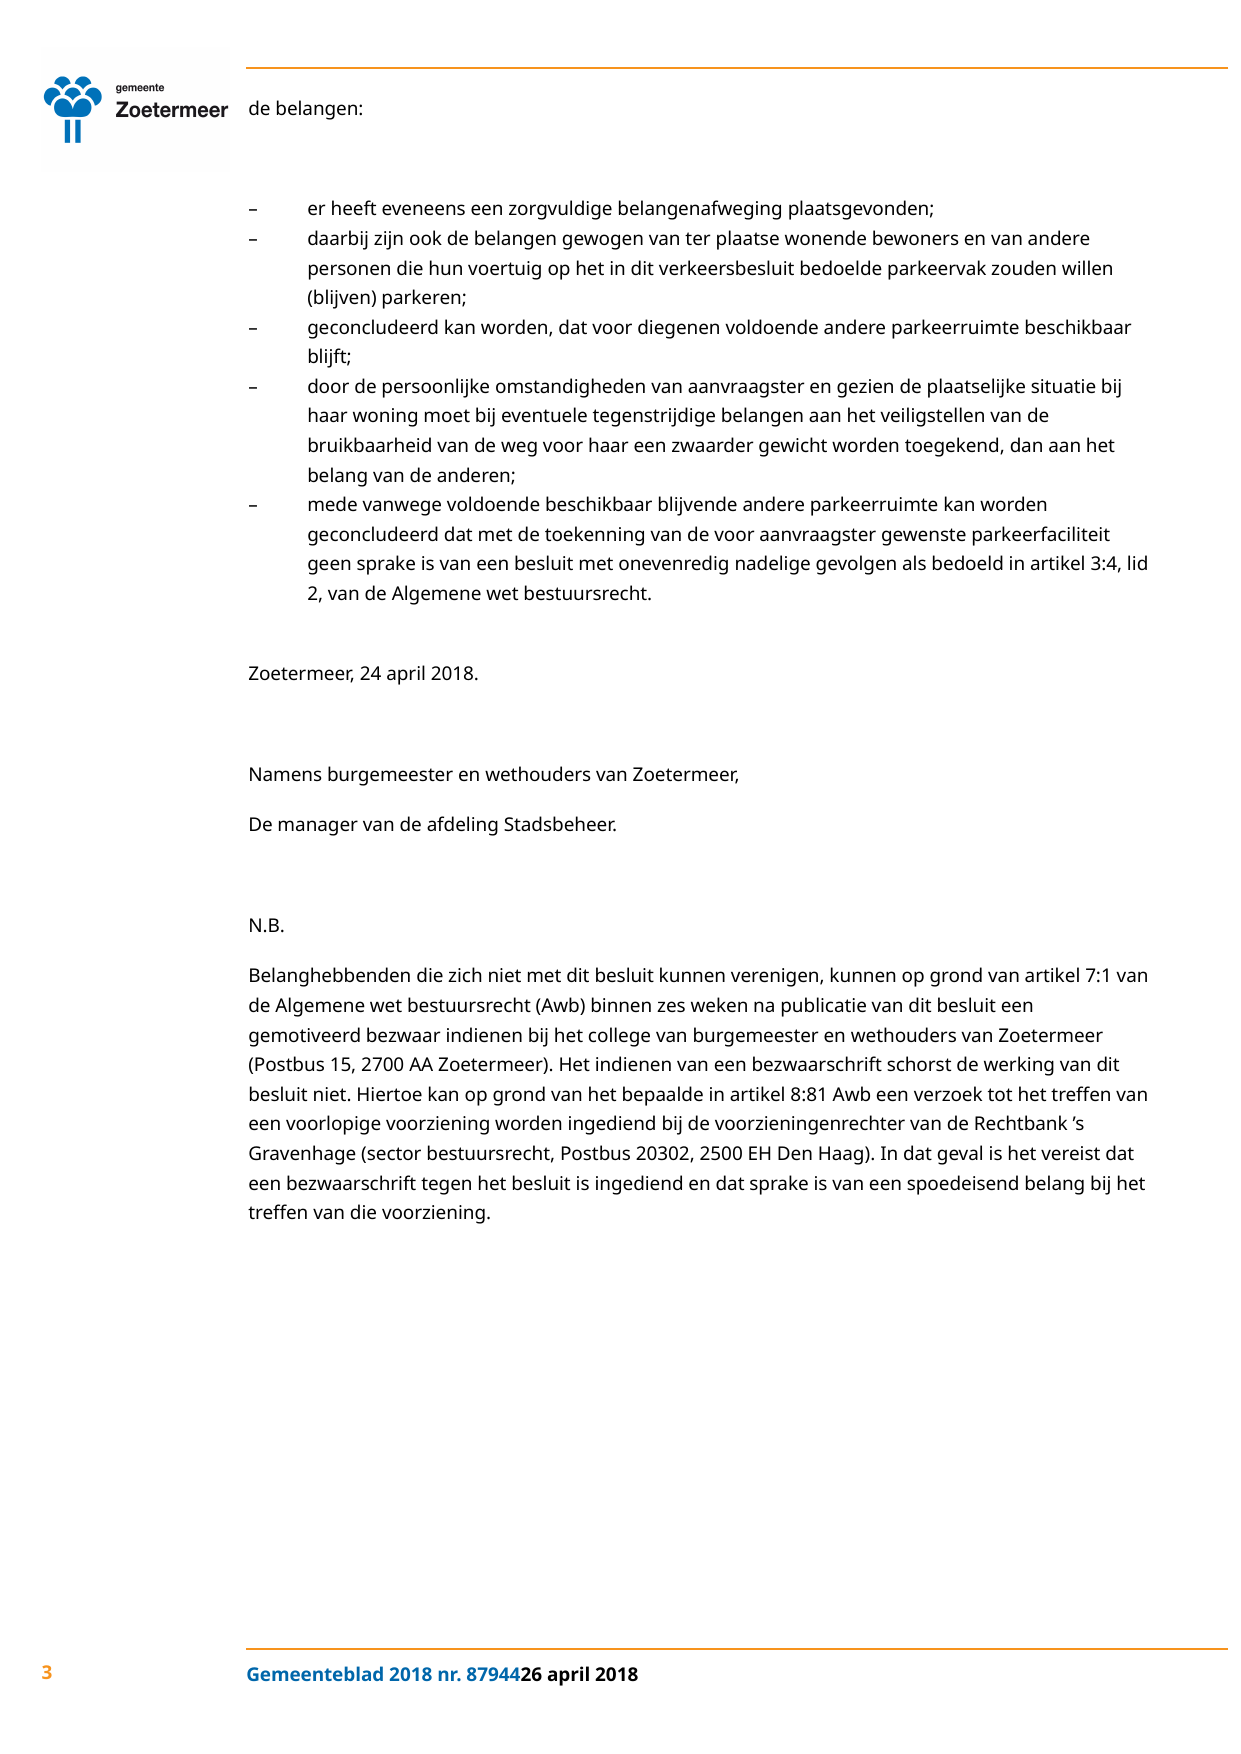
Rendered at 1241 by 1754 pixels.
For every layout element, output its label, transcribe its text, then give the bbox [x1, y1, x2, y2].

list mede vanwege voldoende beschikbaar blijvende andere parkeerruimte kan worden geconcludeerd dat met de toekenning van de voor aanvraagster gewenste parkeerfaciliteit geen sprake is van een besluit met onevenredig nadelige gevolgen als bedoeld in artikel 3:4, lid 2, van de Algemene wet bestuursrecht. [248, 491, 1152, 606]
text Namens burgemeester en wethouders van Zoetermeer, [248, 761, 1152, 787]
list daarbij zijn ook de belangen gewogen van ter plaatse wonende bewoners en van andere personen die hun voertuig op het in dit verkeersbesluit bedoelde parkeervak zouden willen (blijven) parkeren; [248, 225, 1152, 310]
text Zoetermeer, 24 april 2018. [248, 660, 1152, 686]
picture [41, 47, 231, 172]
list er heeft eveneens een zorgvuldige belangenafweging plaatsgevonden; [248, 196, 1152, 221]
text de belangen: [248, 95, 1152, 121]
text N.B. [248, 912, 1152, 938]
list geconcludeerd kan worden, dat voor diegenen voldoende andere parkeerruimte beschikbaar blijft; [248, 314, 1152, 369]
list door de persoonlijke omstandigheden van aanvraagster en gezien de plaatselijke situatie bij haar woning moet bij eventuele tegenstrijdige belangen aan het veiligstellen van de bruikbaarheid van de weg voor haar een zwaarder gewicht worden toegekend, dan aan het belang van de anderen; [248, 373, 1152, 488]
text Belanghebbenden die zich niet met dit besluit kunnen verenigen, kunnen op grond van artikel 7:1 van de Algemene wet bestuursrecht (Awb) binnen zes weken na publicatie van dit besluit een gemotiveerd bezwaar indienen bij het college van burgemeester en wethouders van Zoetermeer (Postbus 15, 2700 AA Zoetermeer). Het indienen van een bezwaarschrift schorst de werking van dit besluit niet. Hiertoe kan op grond van het bepaalde in artikel 8:81 Awb een verzoek tot het treffen van een voorlopige voorziening worden ingediend bij de voorzieningenrechter van de Rechtbank ’s Gravenhage (sector bestuursrecht, Postbus 20302, 2500 EH Den Haag). In dat geval is het vereist dat een bezwaarschrift tegen het besluit is ingediend en dat sprake is van een spoedeisend belang bij het treffen van die voorziening. [248, 963, 1152, 1225]
text De manager van de afdeling Stadsbeheer. [248, 811, 1152, 837]
